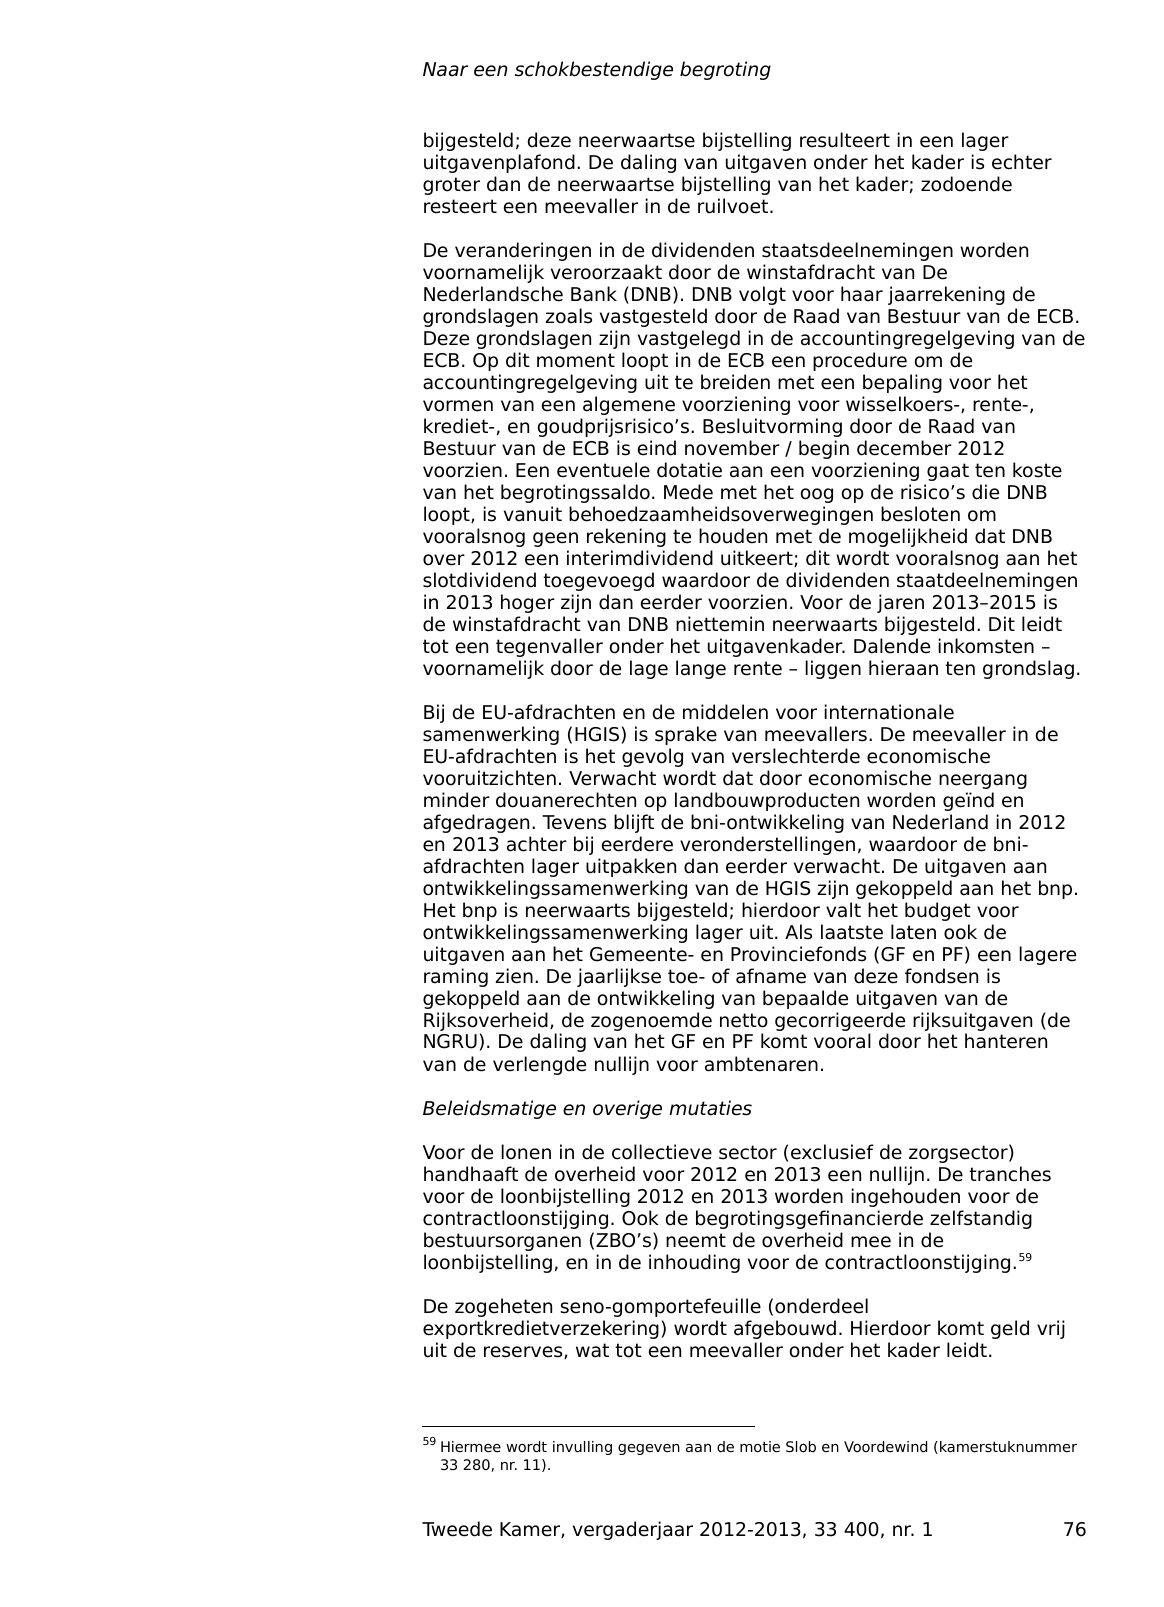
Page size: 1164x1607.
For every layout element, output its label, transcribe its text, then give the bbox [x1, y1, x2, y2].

text Voor de lonen in de collectieve sector (exclusief de zorgsector) handhaaft de overheid voor 2012 en 2013 een nullijn. De tranches voor de loonbijstelling 2012 en 2013 worden ingehouden voor de contractloonstijging. Ook de begrotingsgefinancierde zelfstandig bestuursorganen (ZBO’s) neemt de overheid mee in de loonbijstelling, en in de inhouding voor de contractloonstijging. [422, 1142, 1087, 1274]
text De zogeheten seno-gomportefeuille (onderdeel exportkredietverzekering) wordt afgebouwd. Hierdoor komt geld vrij uit de reserves, wat tot een meevaller onder het kader leidt. [422, 1296, 1087, 1362]
subtitle Beleidsmatige en overige mutaties [422, 1098, 1087, 1119]
text bijgesteld; deze neerwaartse bijstelling resulteert in een lager uitgavenplafond. De daling van uitgaven onder het kader is echter groter dan de neerwaartse bijstelling van het kader; zodoende resteert een meevaller in de ruilvoet. [422, 130, 1087, 218]
text De veranderingen in de dividenden staatsdeelnemingen worden voornamelijk veroorzaakt door de winstafdracht van De Nederlandsche Bank (DNB). DNB volgt voor haar jaarrekening de grondslagen zoals vastgesteld door de Raad van Bestuur van de ECB. Deze grondslagen zijn vastgelegd in de accountingregelgeving van de ECB. Op dit moment loopt in de ECB een procedure om de accountingregelgeving uit te breiden met een bepaling voor het vormen van een algemene voorziening voor wisselkoers-, rente-, krediet-, en goudprijsrisico’s. Besluitvorming door de Raad van Bestuur van de ECB is eind november / begin december 2012 voorzien. Een eventuele dotatie aan een voorziening gaat ten koste van het begrotingssaldo. Mede met het oog op de risico’s die DNB loopt, is vanuit behoedzaamheidsoverwegingen besloten om vooralsnog geen rekening te houden met de mogelijkheid dat DNB over 2012 een interimdividend uitkeert; dit wordt vooralsnog aan het slotdividend toegevoegd waardoor de dividenden staatdeelnemingen in 2013 hoger zijn dan eerder voorzien. Voor de jaren 2013–2015 is de winstafdracht van DNB niettemin neerwaarts bijgesteld. Dit leidt tot een tegenvaller onder het uitgavenkader. Dalende inkomsten – voornamelijk door de lage lange rente – liggen hieraan ten grondslag. [422, 240, 1087, 679]
text Bij de EU-afdrachten en de middelen voor internationale samenwerking (HGIS) is sprake van meevallers. De meevaller in de EU-afdrachten is het gevolg van verslechterde economische vooruitzichten. Verwacht wordt dat door economische neergang minder douanerechten op landbouwproducten worden geïnd en afgedragen. Tevens blijft de bni-ontwikkeling van Nederland in 2012 en 2013 achter bij eerdere veronderstellingen, waardoor de bni-afdrachten lager uitpakken dan eerder verwacht. De uitgaven aan ontwikkelingssamenwerking van de HGIS zijn gekoppeld aan het bnp. Het bnp is neerwaarts bijgesteld; hierdoor valt het budget voor ontwikkelingssamenwerking lager uit. Als laatste laten ook de uitgaven aan het Gemeente- en Provinciefonds (GF en PF) een lagere raming zien. De jaarlijkse toe- of afname van deze fondsen is gekoppeld aan de ontwikkeling van bepaalde uitgaven van de Rijksoverheid, de zogenoemde netto gecorrigeerde rijksuitgaven (de NGRU). De daling van het GF en PF komt vooral door het hanteren van de verlengde nullijn voor ambtenaren. [422, 702, 1087, 1075]
text Hiermee wordt invulling gegeven aan de motie Slob en Voordewind (kamerstuknummer 33 280, nr. 11). [422, 1435, 1087, 1474]
